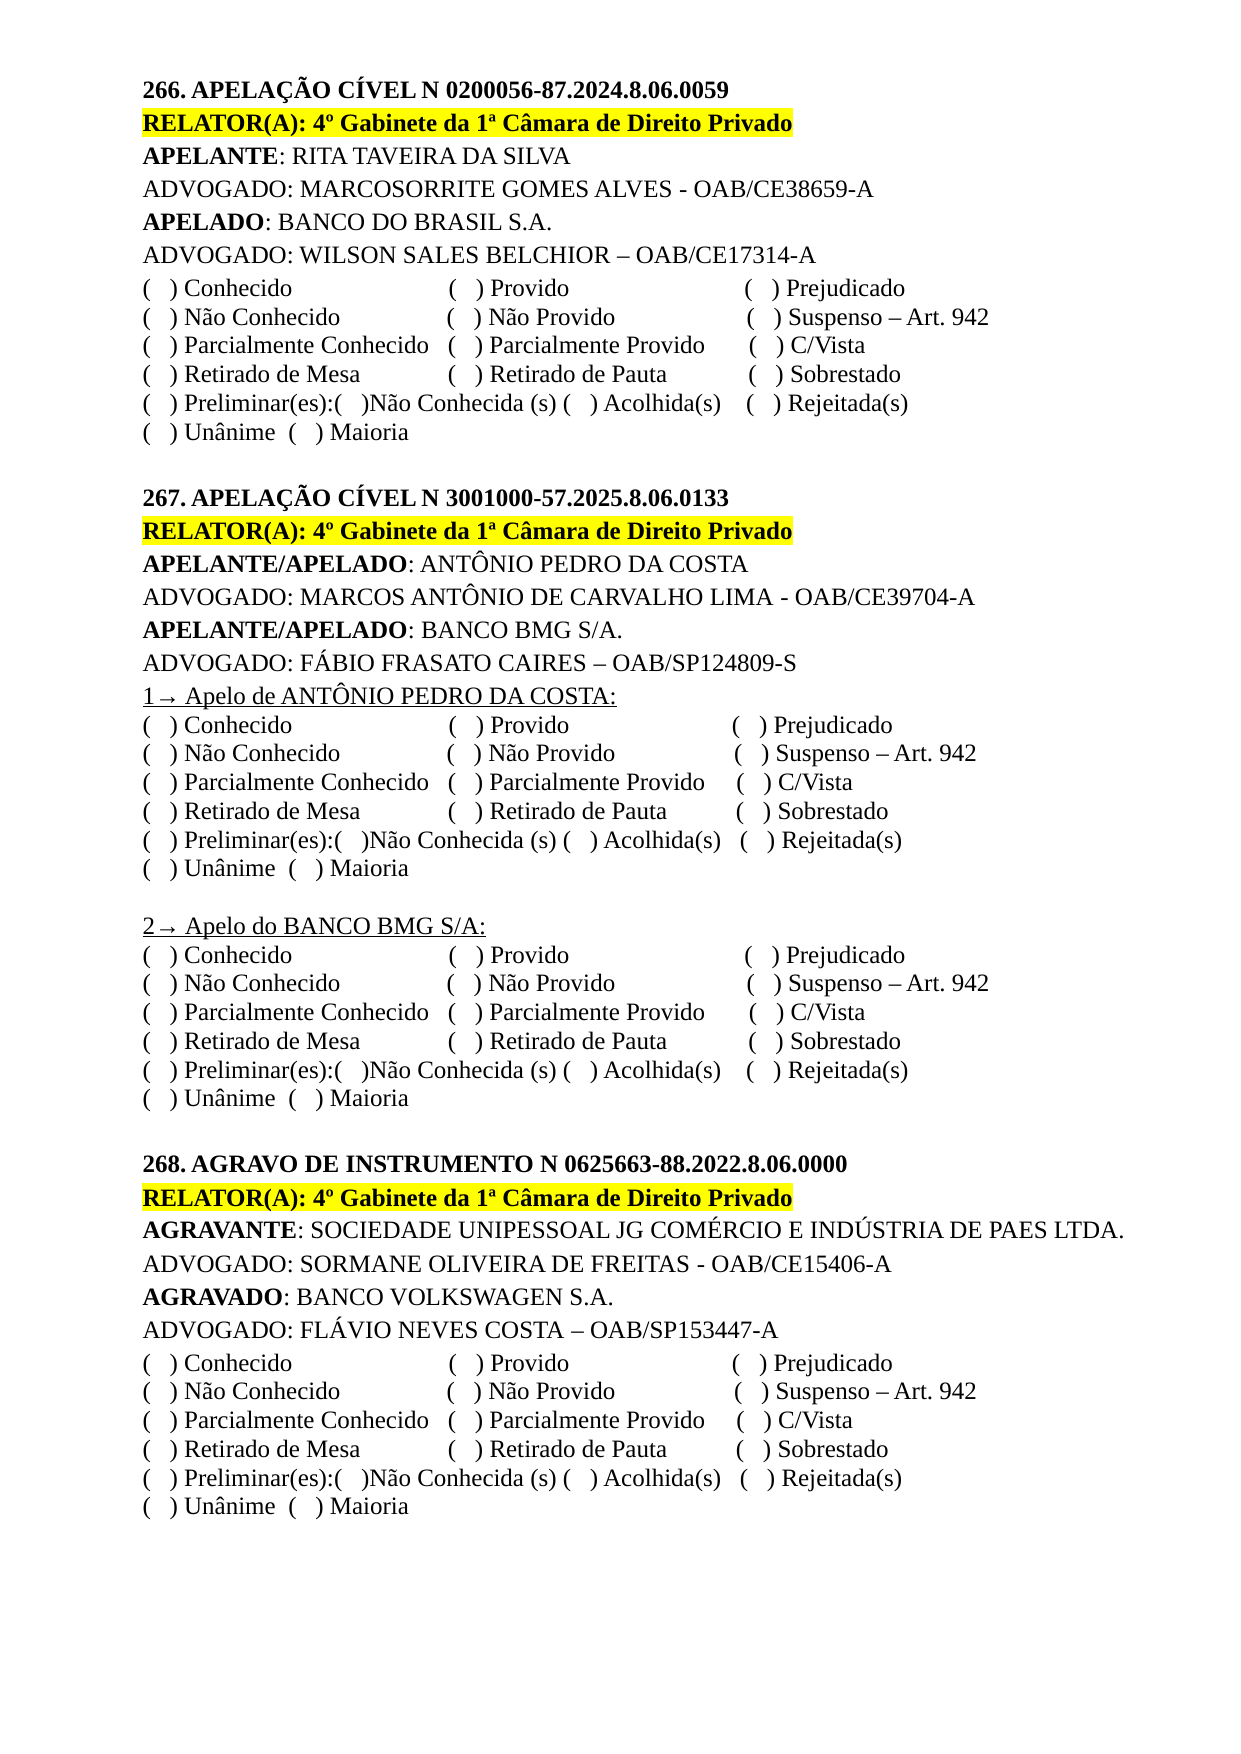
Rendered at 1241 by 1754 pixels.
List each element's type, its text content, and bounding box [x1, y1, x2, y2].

text ( ) Conhecido ( ) Provido ( ) Prejudicado [142, 273, 1141, 302]
text ( ) Unânime ( ) Maioria [142, 853, 1158, 882]
text ( ) Preliminar(es):( )Não Conhecida (s) ( ) Acolhida(s) ( ) Rejeitada(s) [142, 1463, 1158, 1491]
text ( ) Retirado de Mesa ( ) Retirado de Pauta ( ) Sobrestado [142, 1026, 1158, 1055]
text ( ) Retirado de Mesa ( ) Retirado de Pauta ( ) Sobrestado [142, 1434, 1158, 1463]
text ( ) Conhecido ( ) Provido ( ) Prejudicado [142, 710, 1141, 738]
text ( ) Unânime ( ) Maioria 268. AGRAVO DE INSTRUMENTO N 0625663-88.2022.8.06.0000 RELATOR(A): 4º Gabinete da 1ª Câmara de Direito Privado AGRAVANTE: SOCIEDADE UNIPESSOAL JG COMÉRCIO E INDÚSTRIA DE PAES LTDA. ADVOGADO: SORMANE OLIVEIRA DE FREITAS - OAB/CE15406-A AGRAVADO: BANCO VOLKSWAGEN S.A. ADVOGADO: FLÁVIO NEVES COSTA – OAB/SP153447-A [142, 1083, 1141, 1343]
text ( ) Conhecido ( ) Provido ( ) Prejudicado [142, 940, 1141, 968]
text ( ) Parcialmente Conhecido ( ) Parcialmente Provido ( ) C/Vista [142, 767, 1158, 796]
text ( ) Preliminar(es):( )Não Conhecida (s) ( ) Acolhida(s) ( ) Rejeitada(s) [142, 825, 1158, 853]
text ( ) Preliminar(es):( )Não Conhecida (s) ( ) Acolhida(s) ( ) Rejeitada(s) [142, 1055, 1158, 1083]
text 1→ Apelo de ANTÔNIO PEDRO DA COSTA: [142, 681, 1141, 710]
text 2→ Apelo do BANCO BMG S/A: [142, 911, 1141, 940]
text ( ) Parcialmente Conhecido ( ) Parcialmente Provido ( ) C/Vista [142, 1405, 1158, 1434]
text ( ) Parcialmente Conhecido ( ) Parcialmente Provido ( ) C/Vista [142, 331, 1158, 359]
text ( ) Retirado de Mesa ( ) Retirado de Pauta ( ) Sobrestado [142, 359, 1158, 388]
text 266. APELAÇÃO CÍVEL N 0200056-87.2024.8.06.0059 RELATOR(A): 4º Gabinete da 1ª Câmara de Direito Privado APELANTE: RITA TAVEIRA DA SILVA ADVOGADO: MARCOSORRITE GOMES ALVES - OAB/CE38659-A APELADO: BANCO DO BRASIL S.A. ADVOGADO: WILSON SALES BELCHIOR – OAB/CE17314-A [142, 75, 1141, 269]
text ( ) Não Conhecido ( ) Não Provido ( ) Suspenso – Art. 942 [142, 1376, 1158, 1405]
text ( ) Unânime ( ) Maioria [142, 1491, 1141, 1586]
text ( ) Conhecido ( ) Provido ( ) Prejudicado [142, 1348, 1141, 1376]
text ( ) Unânime ( ) Maioria 267. APELAÇÃO CÍVEL N 3001000-57.2025.8.06.0133 RELATOR(A): 4º Gabinete da 1ª Câmara de Direito Privado APELANTE/APELADO: ANTÔNIO PEDRO DA COSTA ADVOGADO: MARCOS ANTÔNIO DE CARVALHO LIMA - OAB/CE39704-A APELANTE/APELADO: BANCO BMG S/A. ADVOGADO: FÁBIO FRASATO CAIRES – OAB/SP124809-S [142, 417, 1141, 677]
text ( ) Retirado de Mesa ( ) Retirado de Pauta ( ) Sobrestado [142, 796, 1158, 825]
text ( ) Não Conhecido ( ) Não Provido ( ) Suspenso – Art. 942 [142, 738, 1158, 767]
text ( ) Não Conhecido ( ) Não Provido ( ) Suspenso – Art. 942 [142, 968, 1158, 997]
text ( ) Não Conhecido ( ) Não Provido ( ) Suspenso – Art. 942 [142, 302, 1158, 331]
text ( ) Preliminar(es):( )Não Conhecida (s) ( ) Acolhida(s) ( ) Rejeitada(s) [142, 388, 1158, 417]
text ( ) Parcialmente Conhecido ( ) Parcialmente Provido ( ) C/Vista [142, 997, 1158, 1026]
